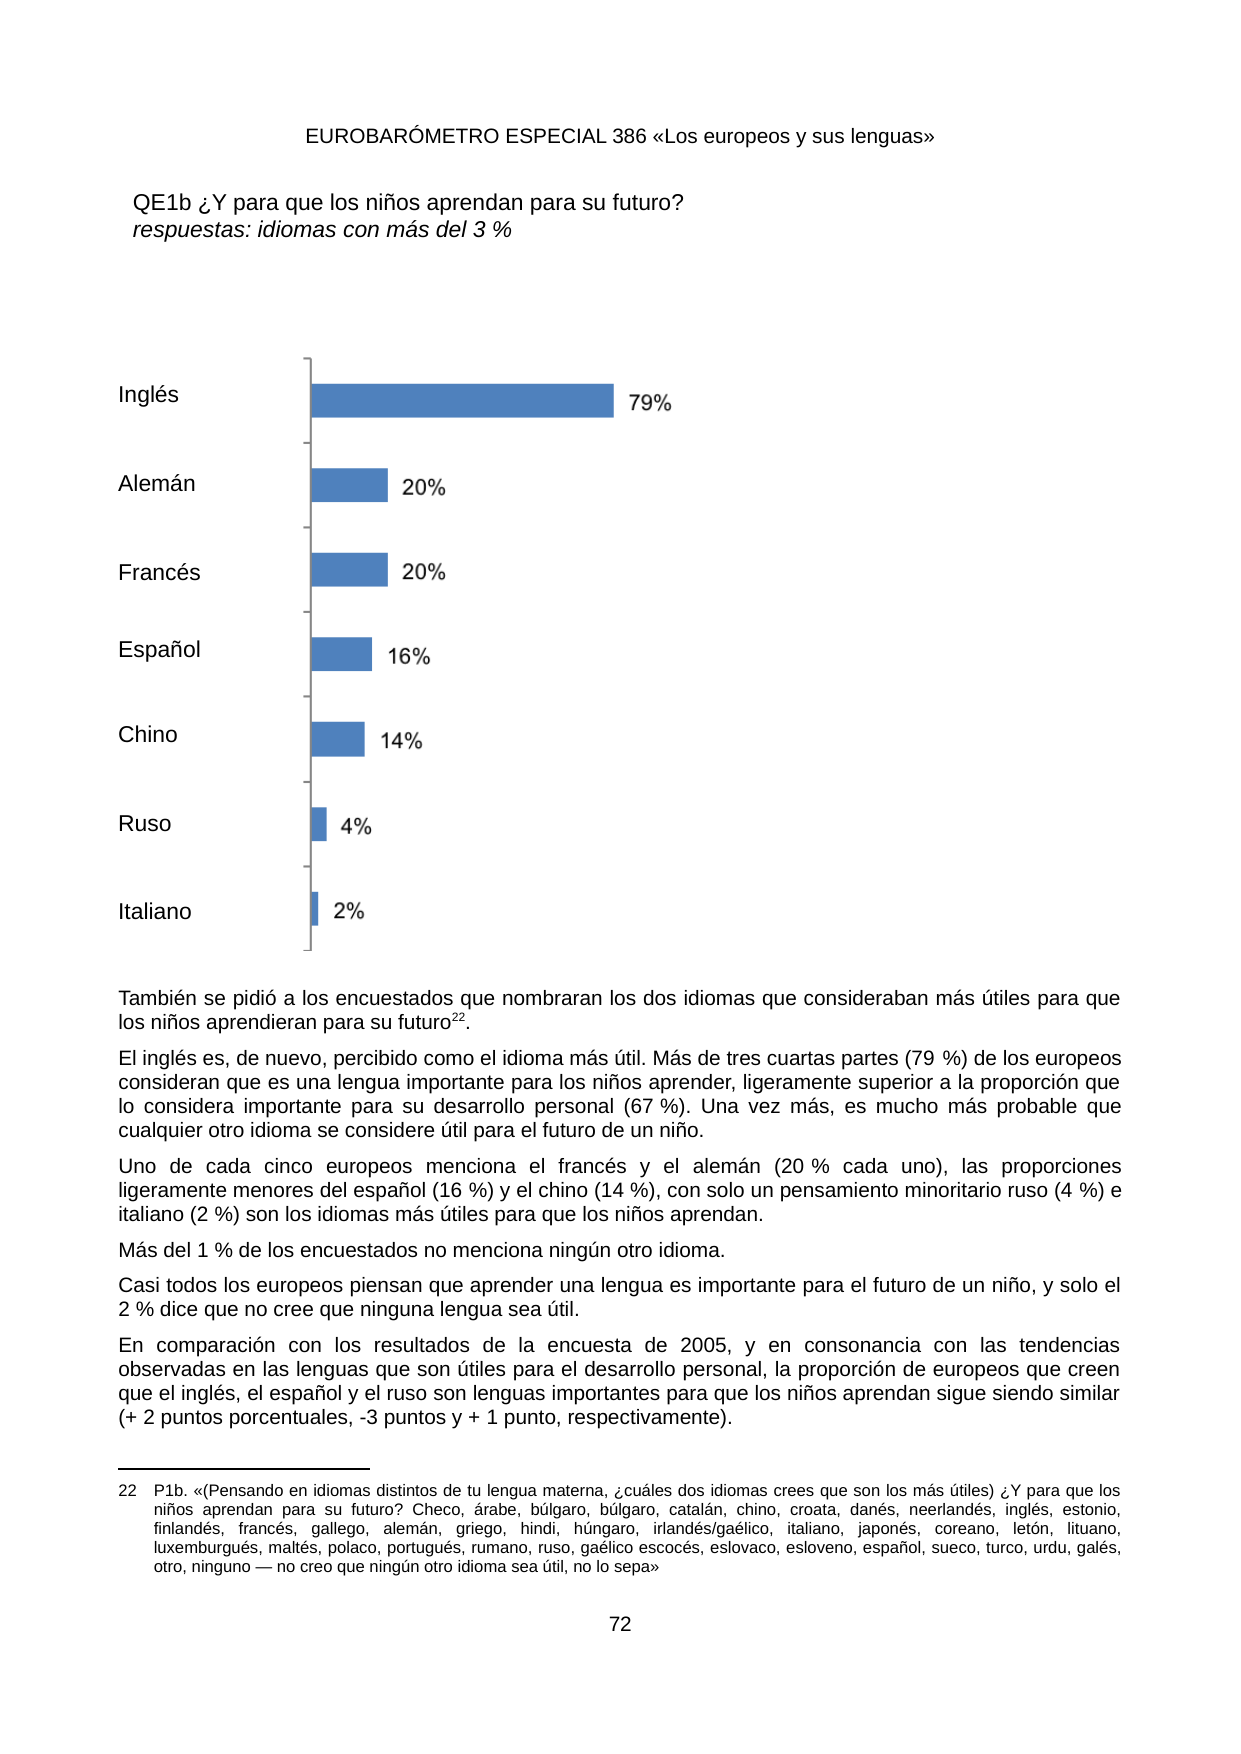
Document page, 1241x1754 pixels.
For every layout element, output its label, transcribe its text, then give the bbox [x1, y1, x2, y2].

text Casi todos los europeos piensan que aprender una lengua es importante para el futuro de un niño, y solo el 2 % dice que no cree que ninguna lengua sea útil. [118, 1273, 1122, 1321]
text Uno de cada cinco europeos menciona el francés y el alemán (20 % cada uno), las proporciones ligeramente menores del español (16 %) y el chino (14 %), con solo un pensamiento minoritario ruso (4 %) e italiano (2 %) son los idiomas más útiles para que los niños aprendan. [118, 1154, 1122, 1226]
text También se pidió a los encuestados que nombraran los dos idiomas que consideraban más útiles para que los niños aprendieran para su futuro. [118, 986, 1122, 1034]
text Más del 1 % de los encuestados no menciona ningún otro idioma. [118, 1237, 1122, 1261]
text El inglés es, de nuevo, percibido como el idioma más útil. Más de tres cuartas partes (79 %) de los europeos consideran que es una lengua importante para los niños aprender, ligeramente superior a la proporción que lo considera importante para su desarrollo personal (67 %). Una vez más, es mucho más probable que cualquier otro idioma se considere útil para el futuro de un niño. [118, 1046, 1122, 1142]
text P1b. «(Pensando en idiomas distintos de tu lengua materna, ¿cuáles dos idiomas crees que son los más útiles) ¿Y para que los niños aprendan para su futuro? Checo, árabe, búlgaro, búlgaro, catalán, chino, croata, danés, neerlandés, inglés, estonio, finlandés, francés, gallego, alemán, griego, hindi, húngaro, irlandés/gaélico, italiano, japonés, coreano, letón, lituano, luxemburgués, maltés, polaco, portugués, rumano, ruso, gaélico escocés, eslovaco, esloveno, español, sueco, turco, urdu, galés, otro, ninguno — no creo que ningún otro idioma sea útil, no lo sepa» [118, 1481, 1122, 1576]
text En comparación con los resultados de la encuesta de 2005, y en consonancia con las tendencias observadas en las lenguas que son útiles para el desarrollo personal, la proporción de europeos que creen que el inglés, el español y el ruso son lenguas importantes para que los niños aprendan sigue siendo similar (+ 2 puntos porcentuales, -3 puntos y + 1 punto, respectivamente). [118, 1333, 1122, 1429]
picture [295, 350, 694, 951]
